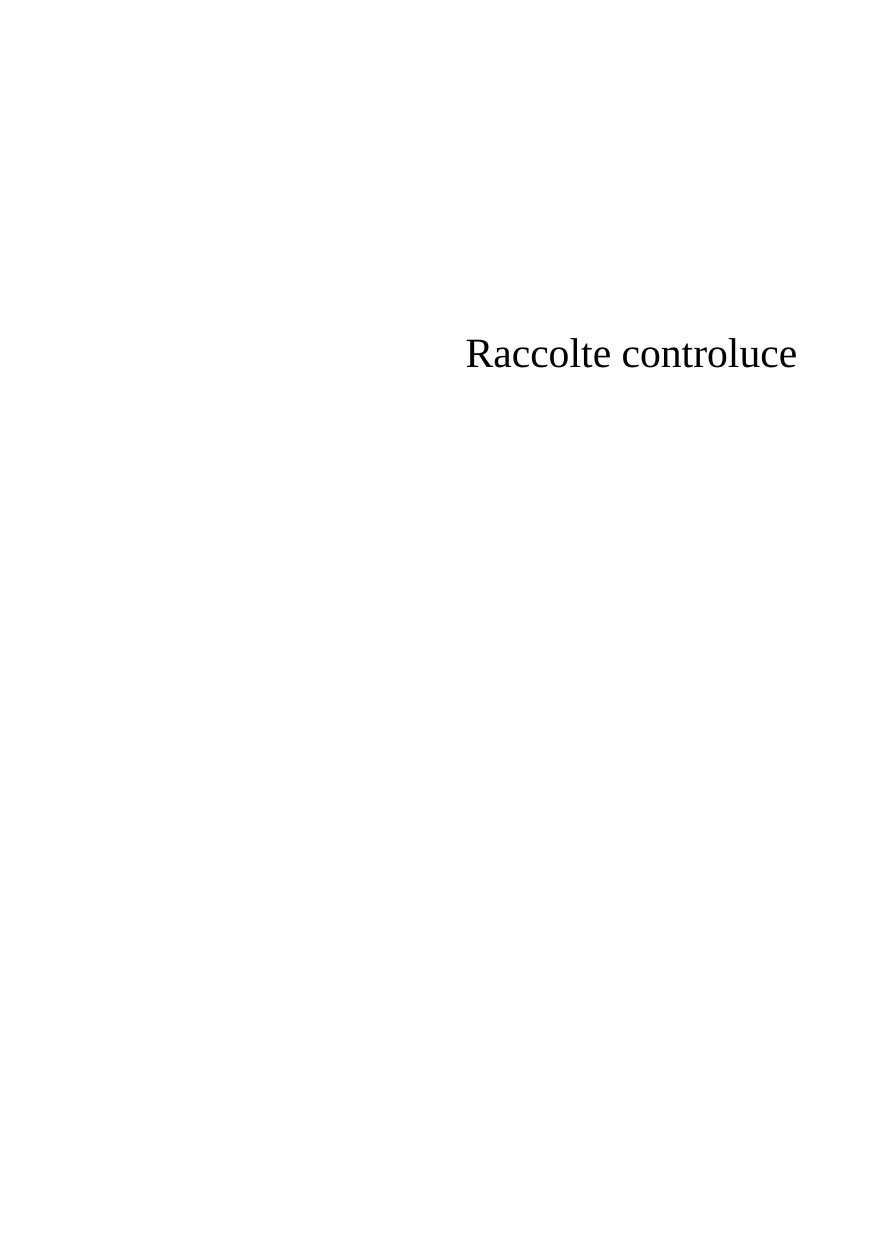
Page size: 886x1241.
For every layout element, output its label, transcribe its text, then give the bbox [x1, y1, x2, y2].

text Raccolte controluce [88, 328, 797, 376]
